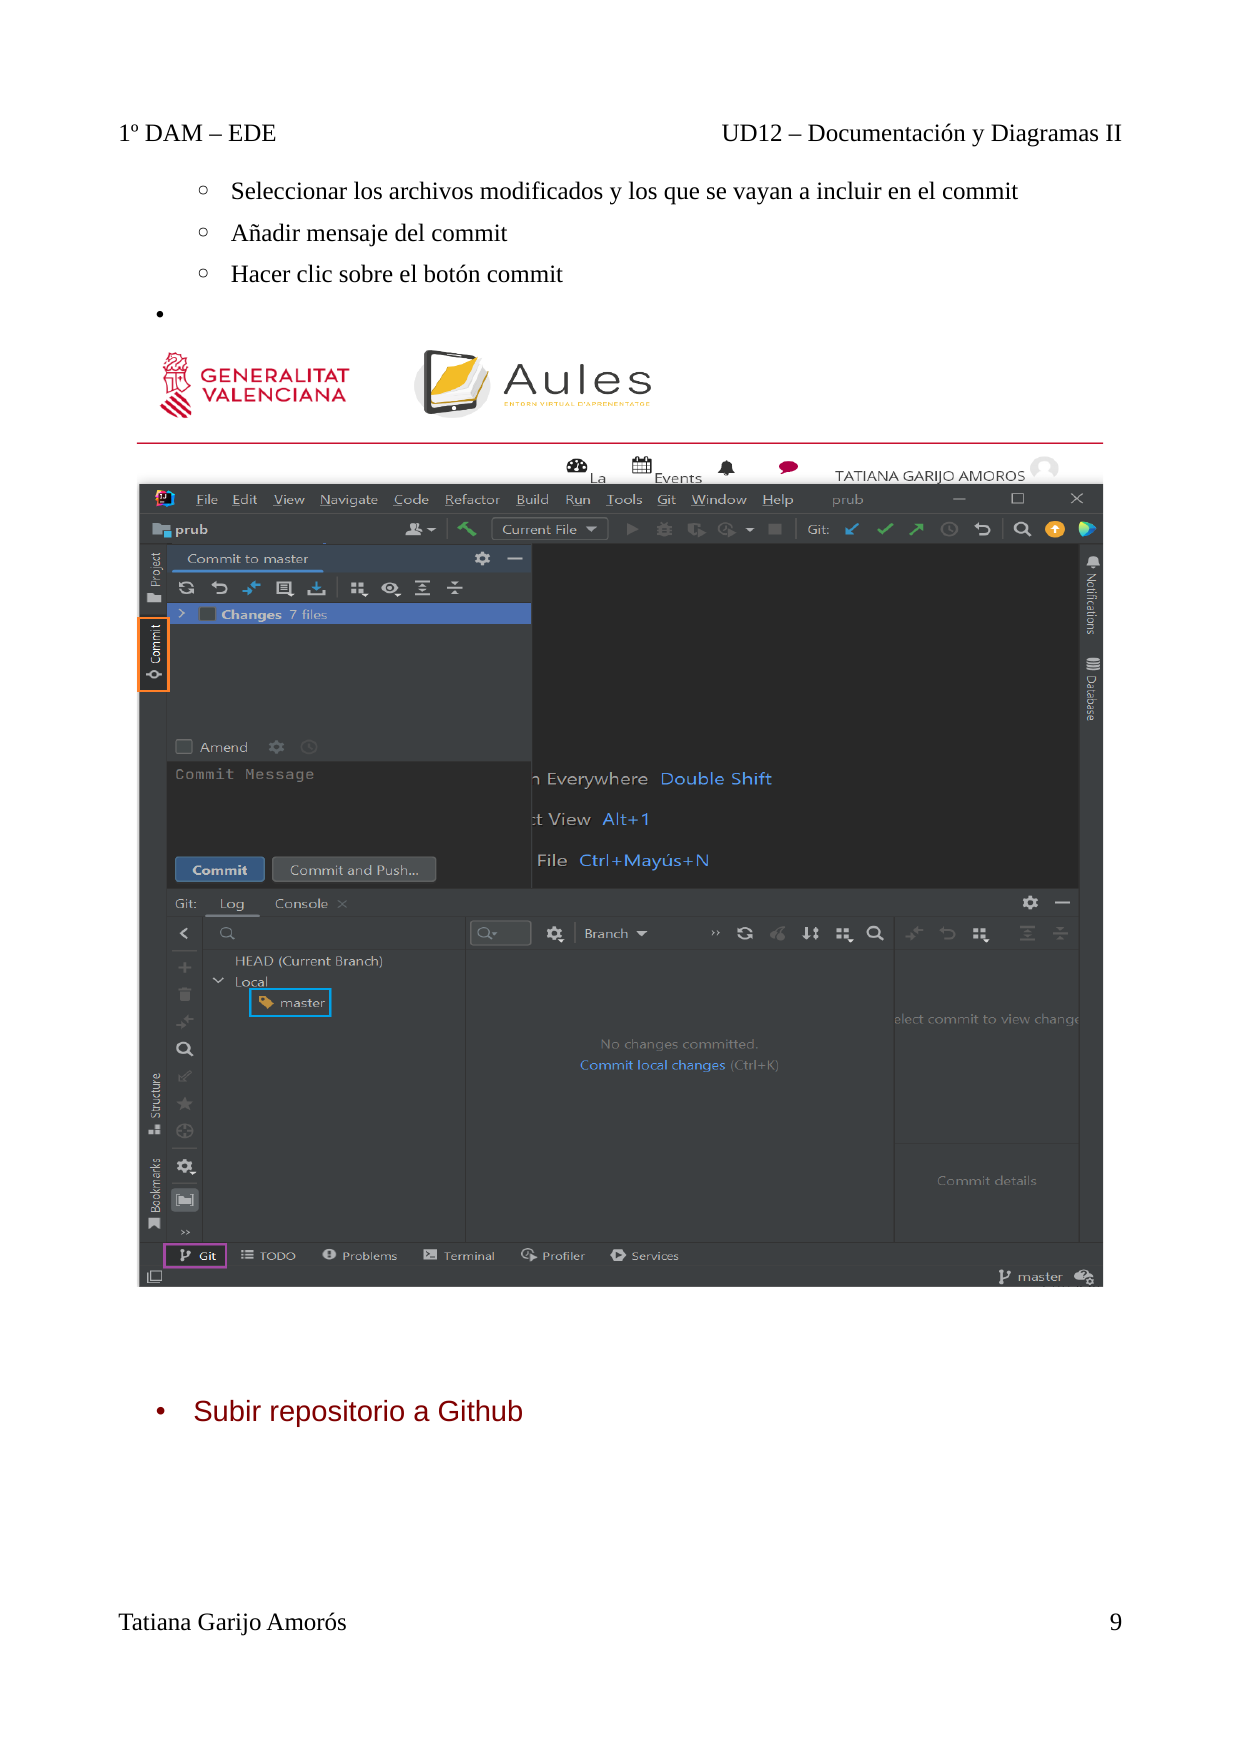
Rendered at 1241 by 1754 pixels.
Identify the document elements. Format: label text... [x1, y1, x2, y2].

list Añadir mensaje del commit [193, 218, 1122, 246]
list Subir repositorio a Github [156, 1394, 1122, 1428]
list Hacer clic sobre el botón commit [193, 259, 1122, 288]
list Seleccionar los archivos modificados y los que se vayan a incluir en el commit [193, 176, 1122, 205]
